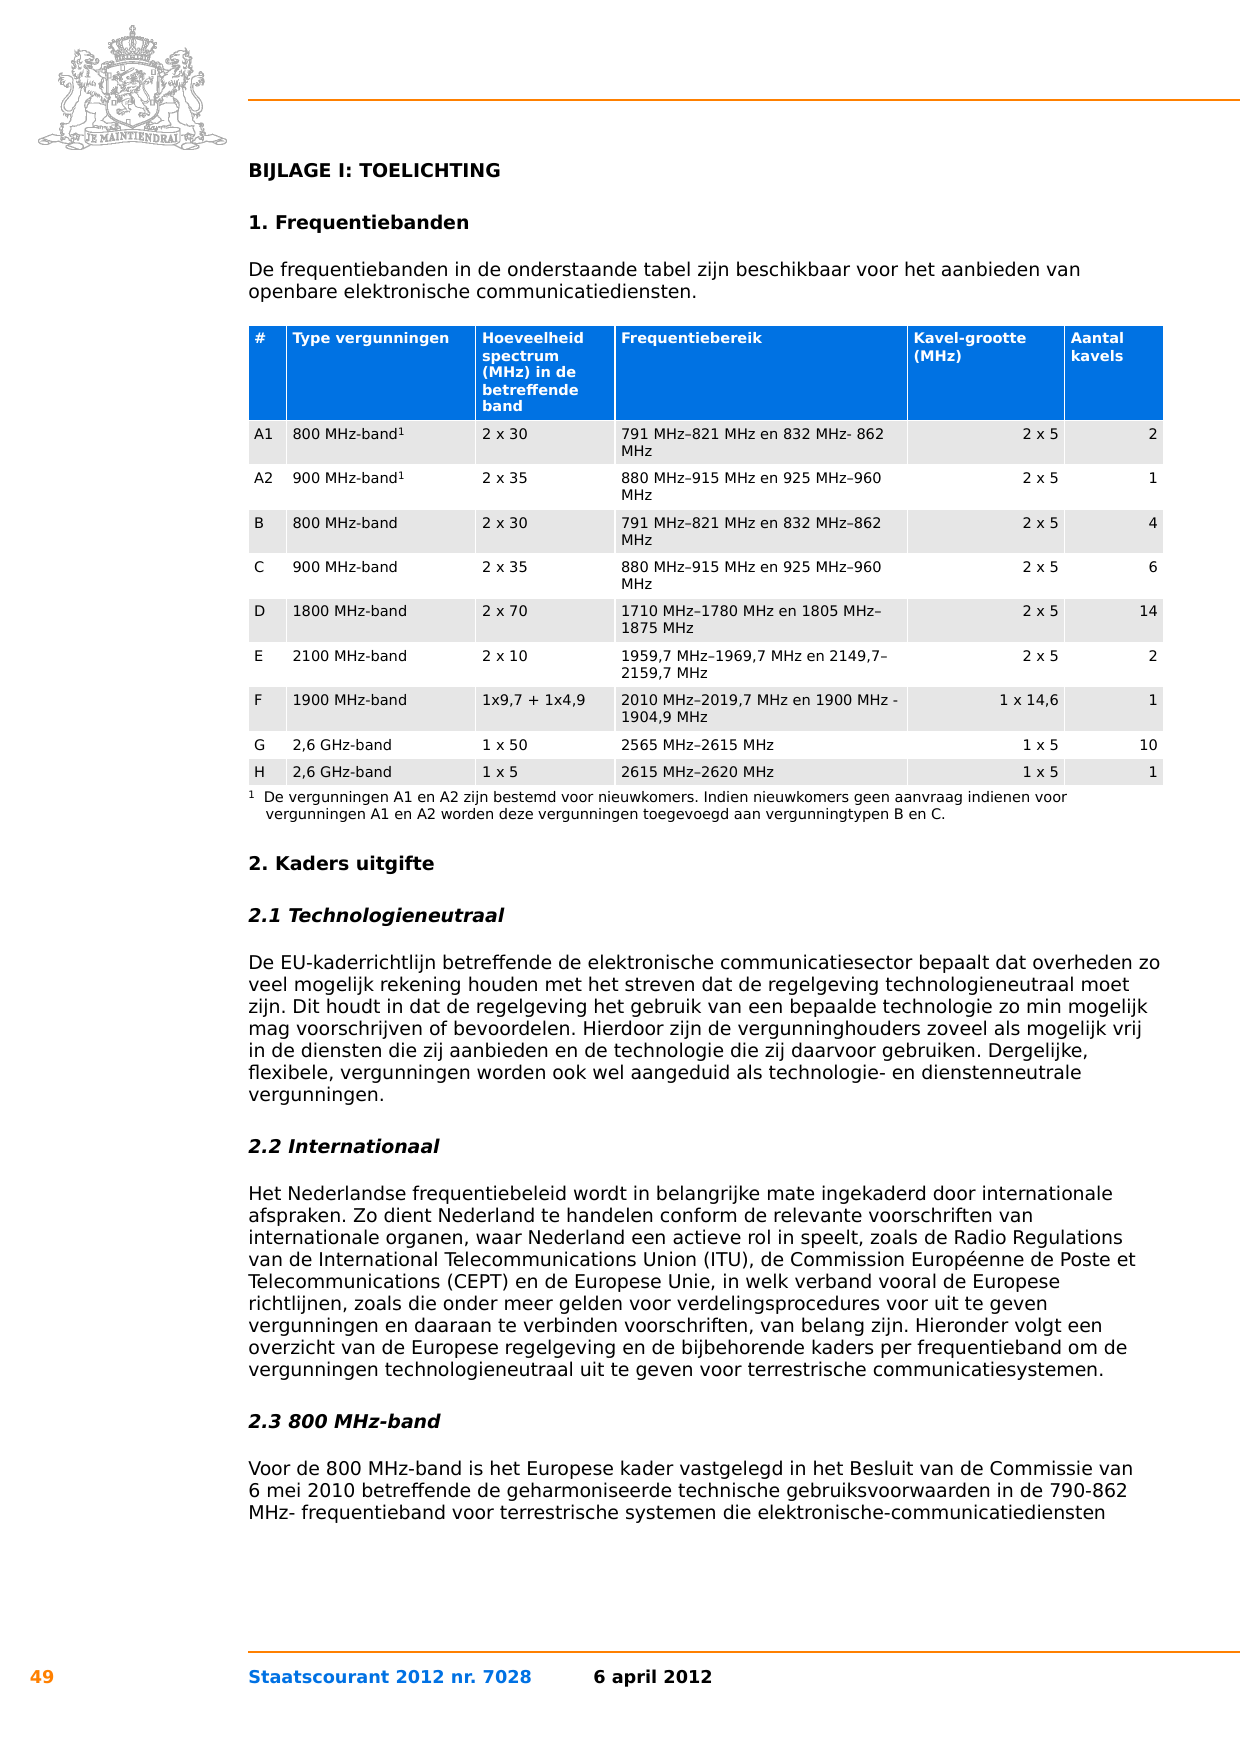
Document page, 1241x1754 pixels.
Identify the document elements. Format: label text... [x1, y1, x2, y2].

table_cell A1 [249, 421, 286, 464]
table_cell 2 x 70 [476, 599, 614, 642]
table_cell 2 x 30 [476, 421, 614, 464]
table_cell 2 x 5 [908, 421, 1064, 464]
table_header # [249, 326, 286, 420]
subtitle 2.3 800 MHz-band [248, 1411, 1163, 1433]
table_cell 800 MHz-band1 [287, 421, 475, 464]
table_cell 791 MHz–821 MHz en 832 MHz- 862 MHz [616, 421, 907, 464]
table_cell 4 [1065, 510, 1163, 553]
table_cell 1 x 5 [908, 732, 1064, 758]
text Het Nederlandse frequentiebeleid wordt in belangrijke mate ingekaderd door internationale afspraken. Zo dient Nederland te handelen conform de relevante voorschriften van internationale organen, waar Nederland een actieve rol in speelt, zoals de Radio Regulations van de International Telecommunications Union (ITU), de Commission Européenne de Poste et Telecommunications (CEPT) en de Europese Unie, in welk verband vooral de Europese richtlijnen, zoals die onder meer gelden voor verdelingsprocedures voor uit te geven vergunningen en daaraan te verbinden voorschriften, van belang zijn. Hieronder volgt een overzicht van de Europese regelgeving en de bijbehorende kaders per frequentieband om de vergunningen technologieneutraal uit te geven voor terrestrische communicatiesystemen. [248, 1183, 1163, 1381]
table_cell 2 x 35 [476, 554, 614, 597]
table_cell 2 x 5 [908, 643, 1064, 686]
table_cell 1x9,7 + 1x4,9 [476, 687, 614, 731]
table_cell 10 [1065, 732, 1163, 758]
table_cell 1710 MHz–1780 MHz en 1805 MHz–1875 MHz [616, 599, 907, 642]
subtitle 2.1 Technologieneutraal [248, 905, 1163, 927]
subtitle BIJLAGE I: TOELICHTING [248, 160, 1163, 182]
table_header Type vergunningen [287, 326, 475, 420]
table_cell 14 [1065, 599, 1163, 642]
table_cell 2615 MHz–2620 MHz [616, 759, 907, 785]
table_cell 6 [1065, 554, 1163, 597]
table_cell 2 x 5 [908, 510, 1064, 553]
subtitle 2.2 Internationaal [248, 1136, 1163, 1158]
table_header Kavel-grootte (MHz) [908, 326, 1064, 420]
table_cell 880 MHz–915 MHz en 925 MHz–960 MHz [616, 554, 907, 597]
table_cell 800 MHz-band [287, 510, 475, 553]
table_cell D [249, 599, 286, 642]
table_cell B [249, 510, 286, 553]
table_cell 2 x 5 [908, 554, 1064, 597]
table_cell 2 x 5 [908, 599, 1064, 642]
table_cell 1 [1065, 687, 1163, 731]
table_cell 1 x 5 [908, 759, 1064, 785]
table_cell F [249, 687, 286, 731]
table_cell 1 [1065, 759, 1163, 785]
table_cell 2 x 30 [476, 510, 614, 553]
table_cell 1800 MHz-band [287, 599, 475, 642]
table_cell 1 [1065, 465, 1163, 509]
table_cell 1 De vergunningen A1 en A2 zijn bestemd voor nieuwkomers. Indien nieuwkomers geen aanvraag indienen voor vergunningen A1 en A2 worden deze vergunningen toegevoegd aan vergunningtypen B en C. [248, 786, 1163, 823]
table_cell 1900 MHz-band [287, 687, 475, 731]
table_cell 900 MHz-band1 [287, 465, 475, 509]
table_cell 2 [1065, 643, 1163, 686]
table_cell 2 [1065, 421, 1163, 464]
subtitle 1. Frequentiebanden [248, 212, 1163, 234]
table_cell 1 x 5 [476, 759, 614, 785]
table_cell 2 x 35 [476, 465, 614, 509]
table_cell 1 x 50 [476, 732, 614, 758]
table_cell 791 MHz–821 MHz en 832 MHz–862 MHz [616, 510, 907, 553]
table_cell 900 MHz-band [287, 554, 475, 597]
table_header Frequentiebereik [616, 326, 907, 420]
table_cell H [249, 759, 286, 785]
table_cell G [249, 732, 286, 758]
table_cell 1959,7 MHz–1969,7 MHz en 2149,7–2159,7 MHz [616, 643, 907, 686]
table_cell 880 MHz–915 MHz en 925 MHz–960 MHz [616, 465, 907, 509]
table_cell 2,6 GHz-band [287, 759, 475, 785]
text Voor de 800 MHz-band is het Europese kader vastgelegd in het Besluit van de Commissie van 6 mei 2010 betreffende de geharmoniseerde technische gebruiksvoorwaarden in de 790-862 MHz- frequentieband voor terrestrische systemen die elektronische-communicatiediensten [248, 1458, 1163, 1524]
table_cell 2 x 10 [476, 643, 614, 686]
table_cell 2 x 5 [908, 465, 1064, 509]
table_cell 2,6 GHz-band [287, 732, 475, 758]
table_header Aantal kavels [1065, 326, 1163, 420]
table_cell 2565 MHz–2615 MHz [616, 732, 907, 758]
table_header Hoeveelheid spectrum (MHz) in de betreffende band [476, 326, 614, 420]
text De frequentiebanden in de onderstaande tabel zijn beschikbaar voor het aanbieden van openbare elektronische communicatiediensten. [248, 259, 1163, 303]
table_cell E [249, 643, 286, 686]
picture [38, 25, 227, 150]
text De EU-kaderrichtlijn betreffende de elektronische communicatiesector bepaalt dat overheden zo veel mogelijk rekening houden met het streven dat de regelgeving technologieneutraal moet zijn. Dit houdt in dat de regelgeving het gebruik van een bepaalde technologie zo min mogelijk mag voorschrijven of bevoordelen. Hierdoor zijn de vergunninghouders zoveel als mogelijk vrij in de diensten die zij aanbieden en de technologie die zij daarvoor gebruiken. Dergelijke, flexibele, vergunningen worden ook wel aangeduid als technologie- en dienstenneutrale vergunningen. [248, 952, 1163, 1106]
table_cell 2010 MHz–2019,7 MHz en 1900 MHz -1904,9 MHz [616, 687, 907, 731]
subtitle 2. Kaders uitgifte [248, 853, 1163, 875]
table_cell C [249, 554, 286, 597]
table_cell 1 x 14,6 [908, 687, 1064, 731]
table_cell A2 [249, 465, 286, 509]
table_cell 2100 MHz-band [287, 643, 475, 686]
